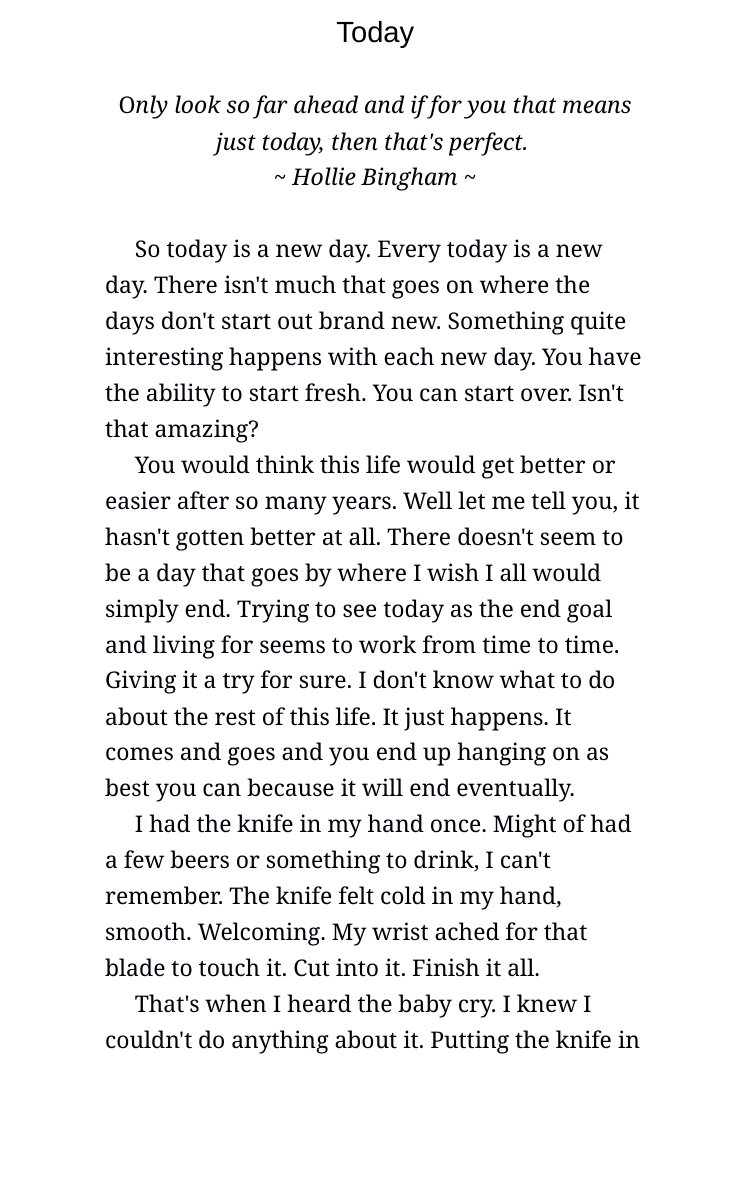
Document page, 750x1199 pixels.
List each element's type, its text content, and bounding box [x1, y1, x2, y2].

text Only look so far ahead and if for you that means just today, then that's perfect. [105, 89, 645, 157]
text Today [105, 15, 645, 48]
text I had the knife in my hand once. Might of had a few beers or something to drink, I can't remember. The knife felt cold in my hand, smooth. Welcoming. My wrist ached for that blade to touch it. Cut into it. Finish it all. [105, 808, 645, 983]
text That's when I heard the baby cry. I knew I couldn't do anything about it. Putting the knife in [105, 988, 645, 1055]
text So today is a new day. Every today is a new day. There isn't much that goes on where the days don't start out brand new. Something quite interesting happens with each new day. You have the ability to start fresh. You can start over. Isn't that amazing? [105, 233, 645, 444]
text You would think this life would get better or easier after so many years. Well let me tell you, it hasn't gotten better at all. There doesn't seem to be a day that goes by where I wish I all would simply end. Trying to see today as the end goal and living for seems to work from time to time. Giving it a try for sure. I don't know what to do about the rest of this life. It just happens. It comes and goes and you end up hanging on as best you can because it will end eventually. [105, 449, 645, 803]
text ~ Hollie Bingham ~ [105, 161, 645, 193]
